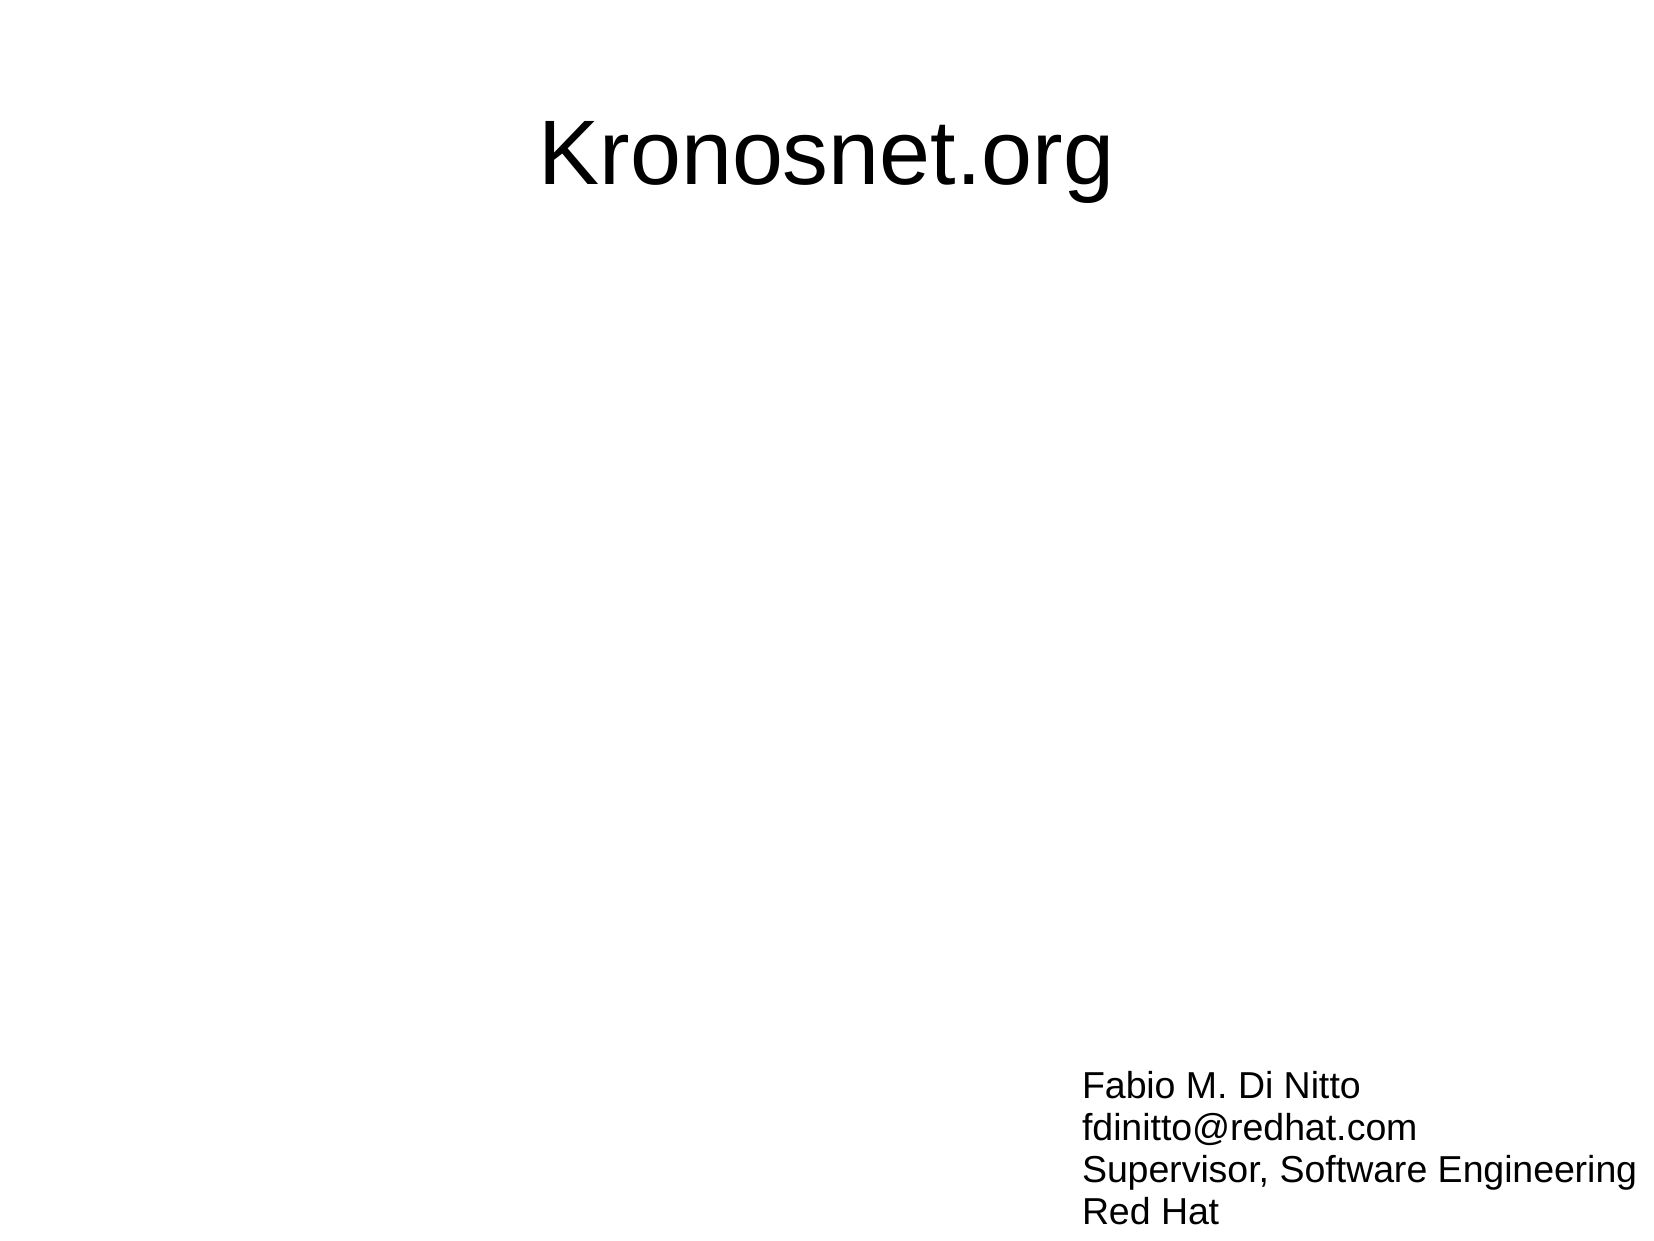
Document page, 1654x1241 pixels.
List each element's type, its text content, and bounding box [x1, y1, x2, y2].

title Kronosnet.org [82, 49, 1571, 257]
text_box Fabio M. Di Nitto fdinitto@redhat.com Supervisor, Software Engineering Red Hat [1067, 1057, 1654, 1241]
